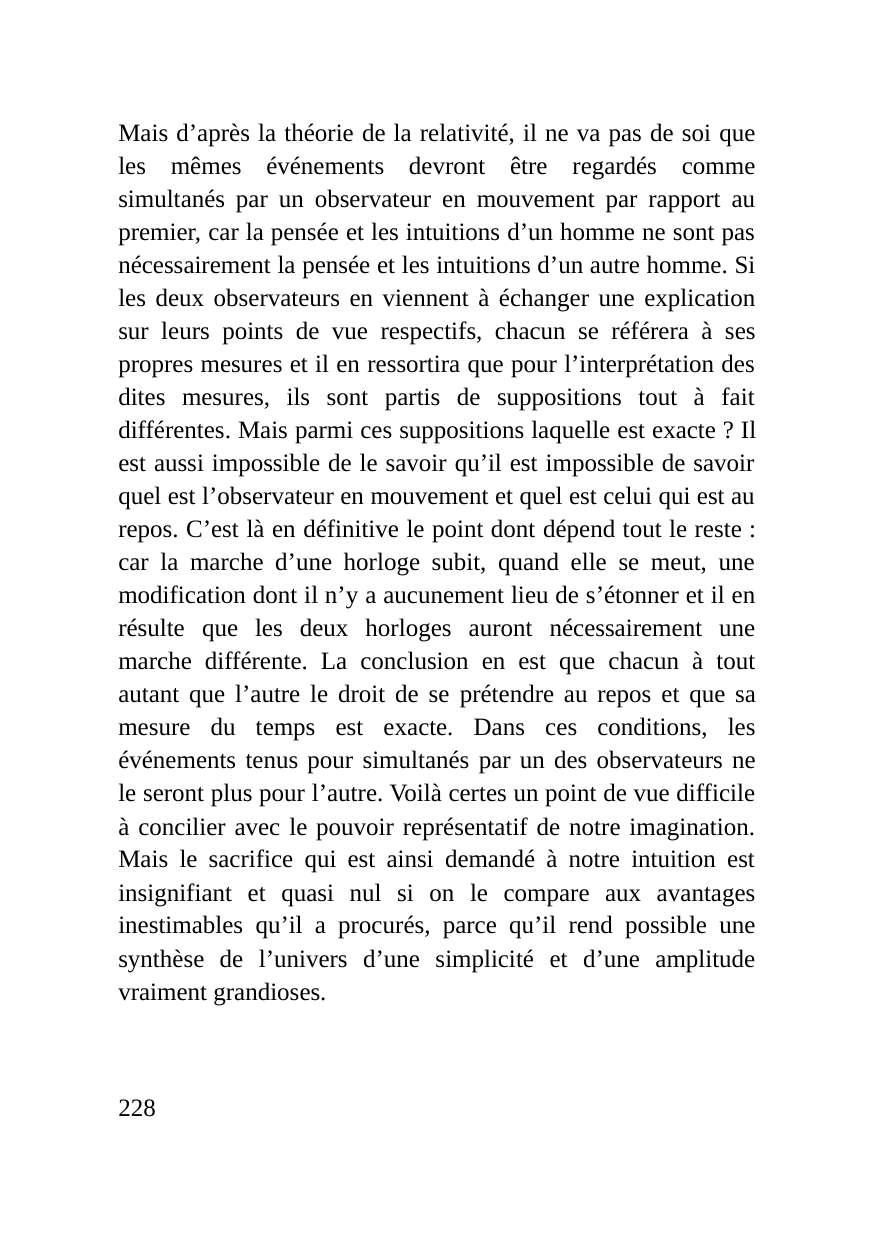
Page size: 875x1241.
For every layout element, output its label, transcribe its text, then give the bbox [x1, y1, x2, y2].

text Mais d’après la théorie de la relativité, il ne va pas de soi que les mêmes événements devront être regardés comme simultanés par un observateur en mouvement par rapport au premier, car la pensée et les intuitions d’un homme ne sont pas nécessairement la pensée et les intuitions d’un autre homme. Si les deux observateurs en viennent à échanger une explication sur leurs points de vue respectifs, chacun se référera à ses propres mesures et il en ressortira que pour l’interprétation des dites mesures, ils sont partis de suppositions tout à fait différentes. Mais parmi ces suppositions laquelle est exacte ? Il est aussi impossible de le savoir qu’il est impossible de savoir quel est l’observateur en mouvement et quel est celui qui est au repos. C’est là en définitive le point dont dépend tout le reste : car la marche d’une horloge subit, quand elle se meut, une modification dont il n’y a aucunement lieu de s’étonner et il en résulte que les deux horloges auront nécessairement une marche différente. La conclusion en est que chacun à tout autant que l’autre le droit de se prétendre au repos et que sa mesure du temps est exacte. Dans ces conditions, les événements tenus pour simultanés par un des observateurs ne le seront plus pour l’autre. Voilà certes un point de vue difficile à concilier avec le pouvoir représentatif de notre imagination. Mais le sacrifice qui est ainsi demandé à notre intuition est insignifiant et quasi nul si on le compare aux avantages inestimables qu’il a procurés, parce qu’il rend possible une synthèse de l’univers d’une simplicité et d’une amplitude vraiment grandioses. [118, 118, 756, 1005]
